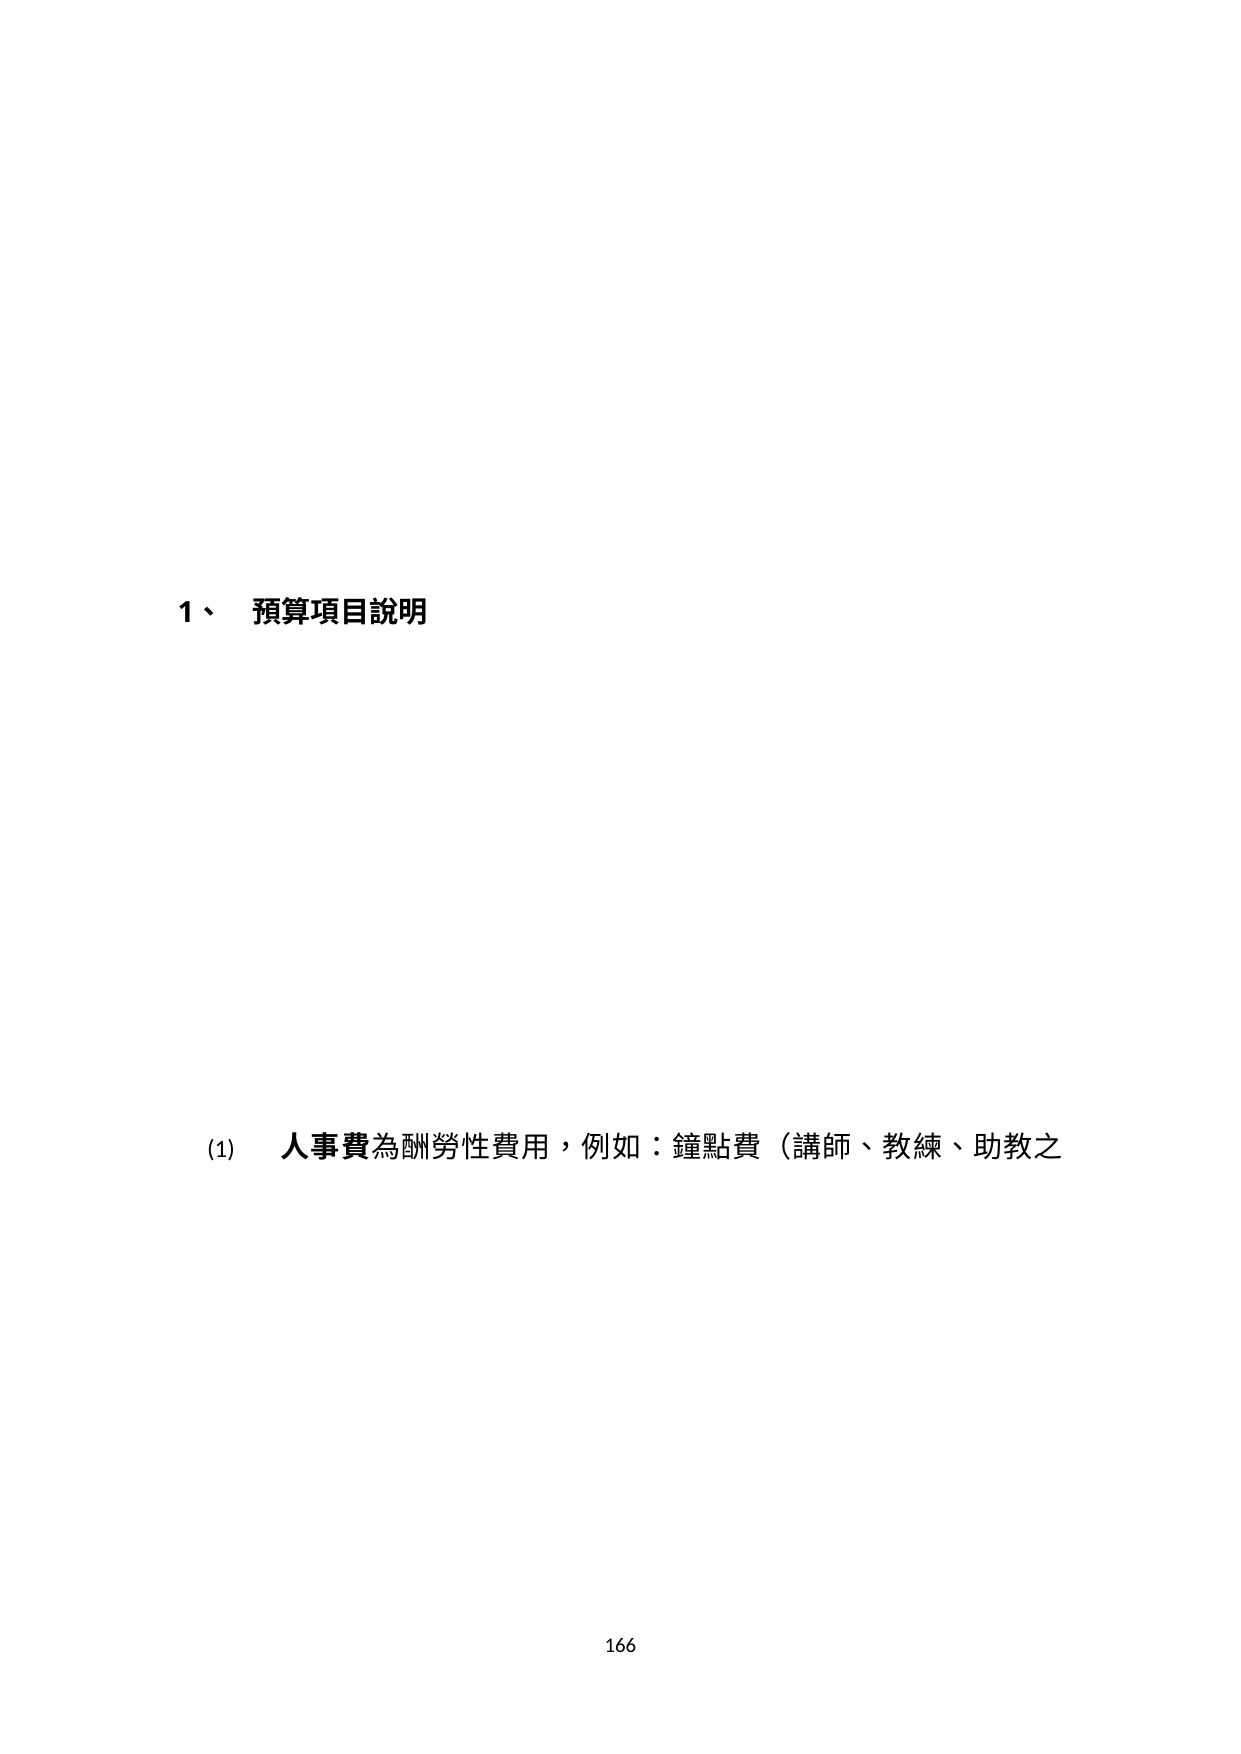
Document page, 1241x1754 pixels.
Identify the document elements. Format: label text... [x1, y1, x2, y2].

list 人事費為酬勞性費用，例如：鐘點費（講師、教練、助教之 [207, 877, 1063, 1412]
list 預算項目說明 [177, 342, 1063, 877]
